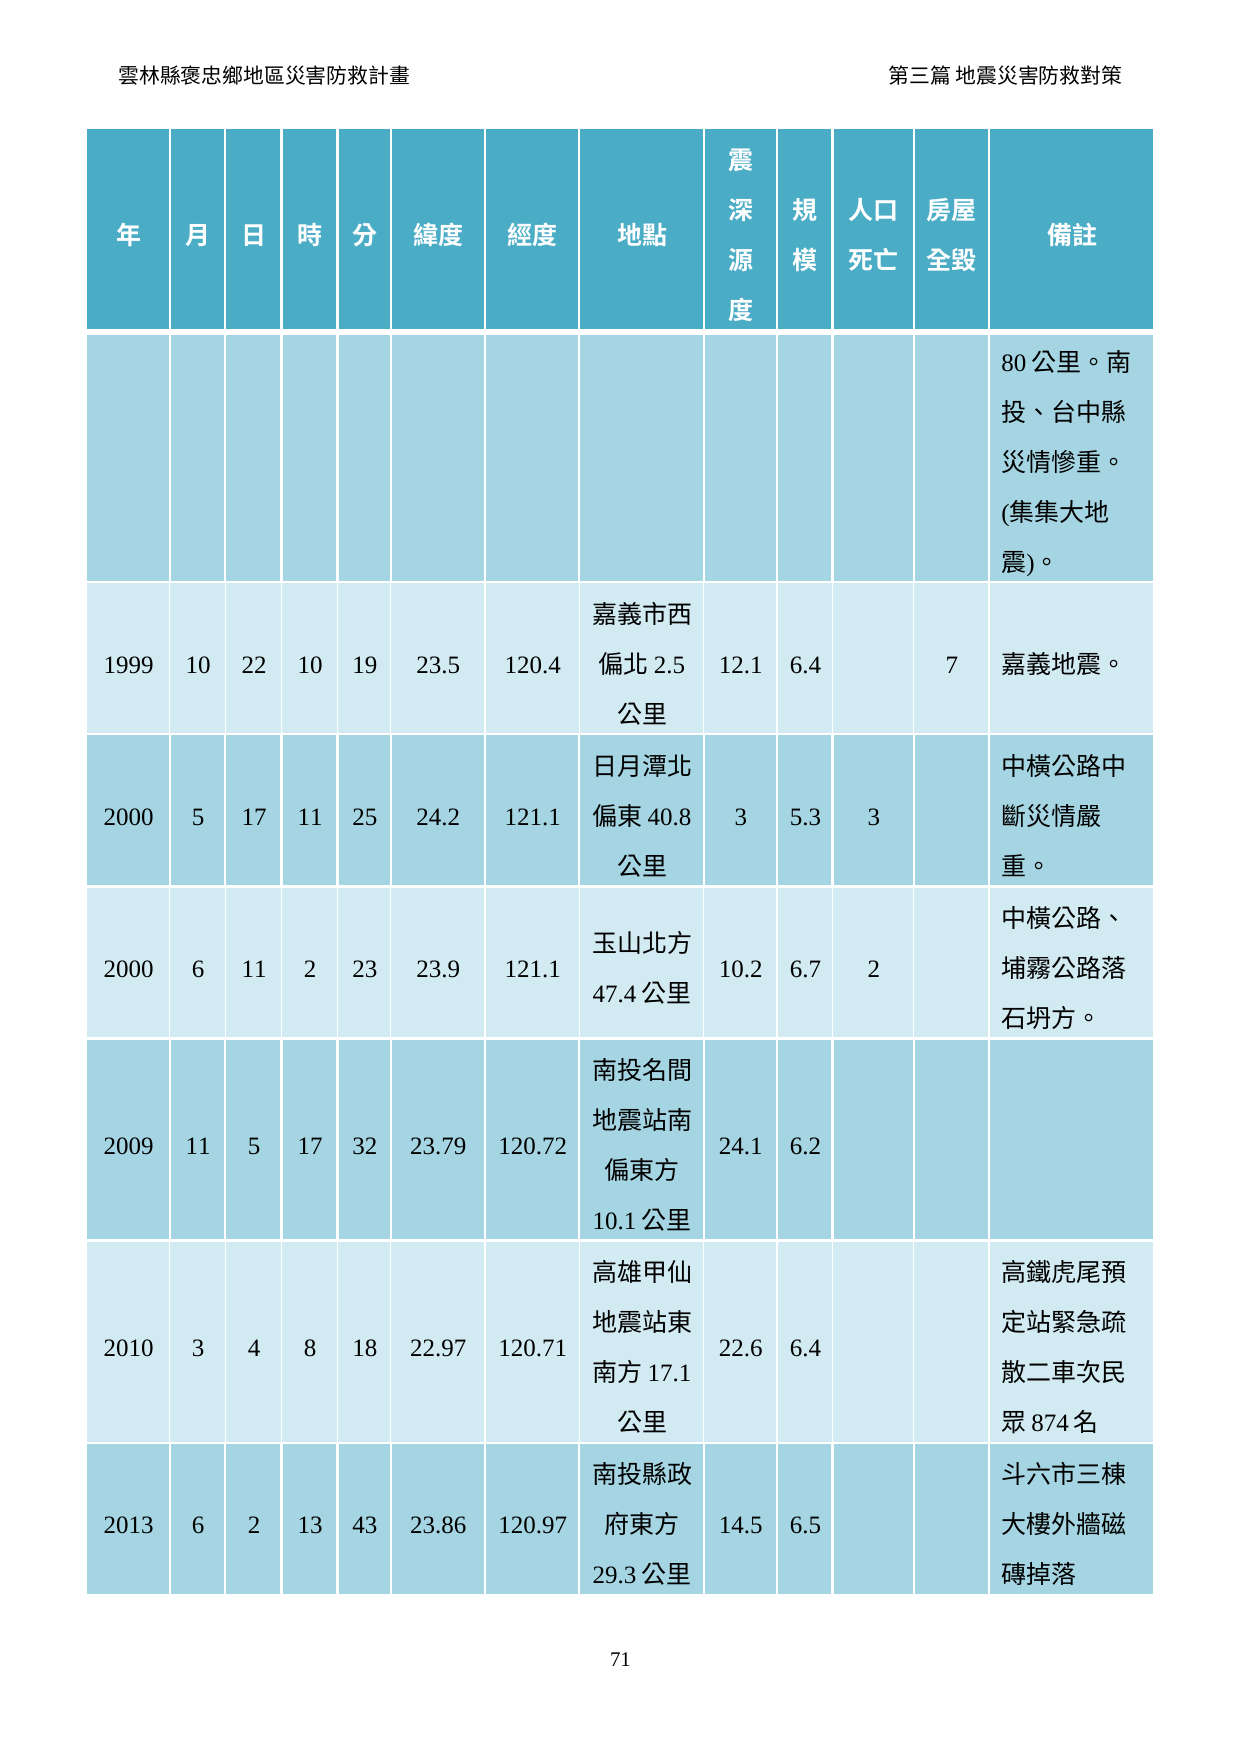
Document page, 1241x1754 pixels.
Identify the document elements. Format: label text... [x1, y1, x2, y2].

table_cell [834, 1040, 913, 1239]
table_cell 嘉義市西偏北2.5公里 [580, 583, 703, 733]
table_cell 120.4 [486, 583, 579, 733]
table_header 震深源度 [705, 129, 776, 329]
table_header 地點 [580, 129, 703, 329]
table_cell 6.2 [778, 1040, 831, 1239]
table_cell 10 [282, 583, 337, 733]
table_cell 11 [283, 735, 336, 885]
table_cell 2000 [87, 888, 169, 1037]
table_cell [705, 335, 776, 581]
table_cell 24.2 [392, 735, 484, 885]
table_cell 3 [834, 735, 913, 885]
table_header 月 [171, 129, 224, 329]
table_cell 2009 [87, 1040, 169, 1239]
table_cell 高雄甲仙地震站東南方17.1公里 [580, 1242, 703, 1442]
table_cell 4 [226, 1242, 281, 1442]
table_header 房屋全毀 [915, 129, 988, 329]
table_cell 3 [170, 1242, 225, 1442]
table_cell 43 [339, 1444, 390, 1594]
table_cell 3 [705, 735, 776, 885]
table_cell 17 [226, 735, 280, 885]
table_cell [834, 1444, 913, 1594]
table_cell 日月潭北偏東40.8公里 [580, 735, 703, 885]
table_cell 8 [282, 1242, 337, 1442]
table_cell 南投名間地震站南偏東方10.1公里 [580, 1040, 703, 1239]
table_header 備註 [990, 129, 1153, 329]
table_cell 120.71 [486, 1242, 579, 1442]
table_cell 23.9 [391, 888, 484, 1037]
table_cell 2 [282, 888, 337, 1037]
table_cell 嘉義地震。 [990, 583, 1153, 733]
table_cell 120.97 [486, 1444, 578, 1594]
table_cell 120.72 [486, 1040, 578, 1239]
table_cell [87, 335, 169, 581]
table_cell [914, 888, 988, 1037]
table_cell [171, 335, 224, 581]
table_cell [915, 335, 988, 581]
table_cell 6.7 [778, 888, 832, 1037]
table_cell 2010 [87, 1242, 169, 1442]
table_cell 19 [338, 583, 390, 733]
table_header 緯度 [392, 129, 484, 329]
table_cell [833, 583, 913, 733]
table_cell 6 [170, 888, 225, 1037]
table_cell [914, 1242, 988, 1442]
table_cell [580, 335, 703, 581]
table_cell 24.1 [705, 1040, 776, 1239]
table_header 分 [339, 129, 390, 329]
table_cell 23.79 [392, 1040, 484, 1239]
table_cell [915, 1040, 988, 1239]
table_cell 玉山北方47.4公里 [580, 888, 703, 1037]
table_cell 7 [914, 583, 988, 733]
table_cell [226, 335, 280, 581]
table_cell 11 [226, 888, 281, 1037]
table_cell 11 [171, 1040, 224, 1239]
table_header 年 [87, 129, 169, 329]
table_cell 1999 [87, 583, 169, 733]
table_cell 高鐵虎尾預定站緊急疏散二車次民眾874名 [990, 1242, 1153, 1442]
table_cell 中橫公路中斷災情嚴重。 [990, 735, 1153, 885]
table_cell 6.4 [778, 1242, 832, 1442]
table_cell 2 [833, 888, 913, 1037]
table_cell [990, 1040, 1153, 1239]
table_cell 12.1 [704, 583, 776, 733]
table_cell 17 [283, 1040, 336, 1239]
table_cell [778, 335, 831, 581]
table_cell 6 [171, 1444, 224, 1594]
table_cell 121.1 [486, 735, 578, 885]
table_cell [833, 1242, 913, 1442]
table_cell 14.5 [705, 1444, 776, 1594]
table_cell 2013 [87, 1444, 169, 1594]
table_cell [834, 335, 913, 581]
table_header 時 [283, 129, 336, 329]
table_cell 6.5 [778, 1444, 831, 1594]
table_cell 23.86 [392, 1444, 484, 1594]
table_cell 中橫公路、埔霧公路落石坍方。 [990, 888, 1153, 1037]
table_cell 121.1 [486, 888, 579, 1037]
table_cell 10 [170, 583, 225, 733]
table_header 人口死亡 [834, 129, 913, 329]
table_cell 18 [338, 1242, 390, 1442]
table_cell 6.4 [778, 583, 832, 733]
table_cell 南投縣政府東方29.3公里 [580, 1444, 703, 1594]
table_cell 32 [339, 1040, 390, 1239]
table_cell 5 [226, 1040, 280, 1239]
table_header 日 [226, 129, 280, 329]
table_cell 10.2 [704, 888, 776, 1037]
table_cell 23.5 [391, 583, 484, 733]
table_cell 5 [171, 735, 224, 885]
table_cell 5.3 [778, 735, 831, 885]
table_cell 斗六市三棟大樓外牆磁磚掉落 [990, 1444, 1153, 1594]
table_cell [339, 335, 390, 581]
table_cell 2000 [87, 735, 169, 885]
table_cell [392, 335, 484, 581]
table_cell 22.97 [391, 1242, 484, 1442]
table_cell [915, 735, 988, 885]
table_cell 22 [226, 583, 281, 733]
table_cell [915, 1444, 988, 1594]
table_cell 25 [339, 735, 390, 885]
table_cell [486, 335, 578, 581]
table_header 規 模 [778, 129, 831, 329]
table_cell 22.6 [704, 1242, 776, 1442]
table_cell 2 [226, 1444, 280, 1594]
table_cell 80公里。南投、台中縣災情慘重。(集集大地震)。 [990, 335, 1153, 581]
table_cell 23 [338, 888, 390, 1037]
table_cell [283, 335, 336, 581]
table_header 經度 [486, 129, 578, 329]
table_cell 13 [283, 1444, 336, 1594]
